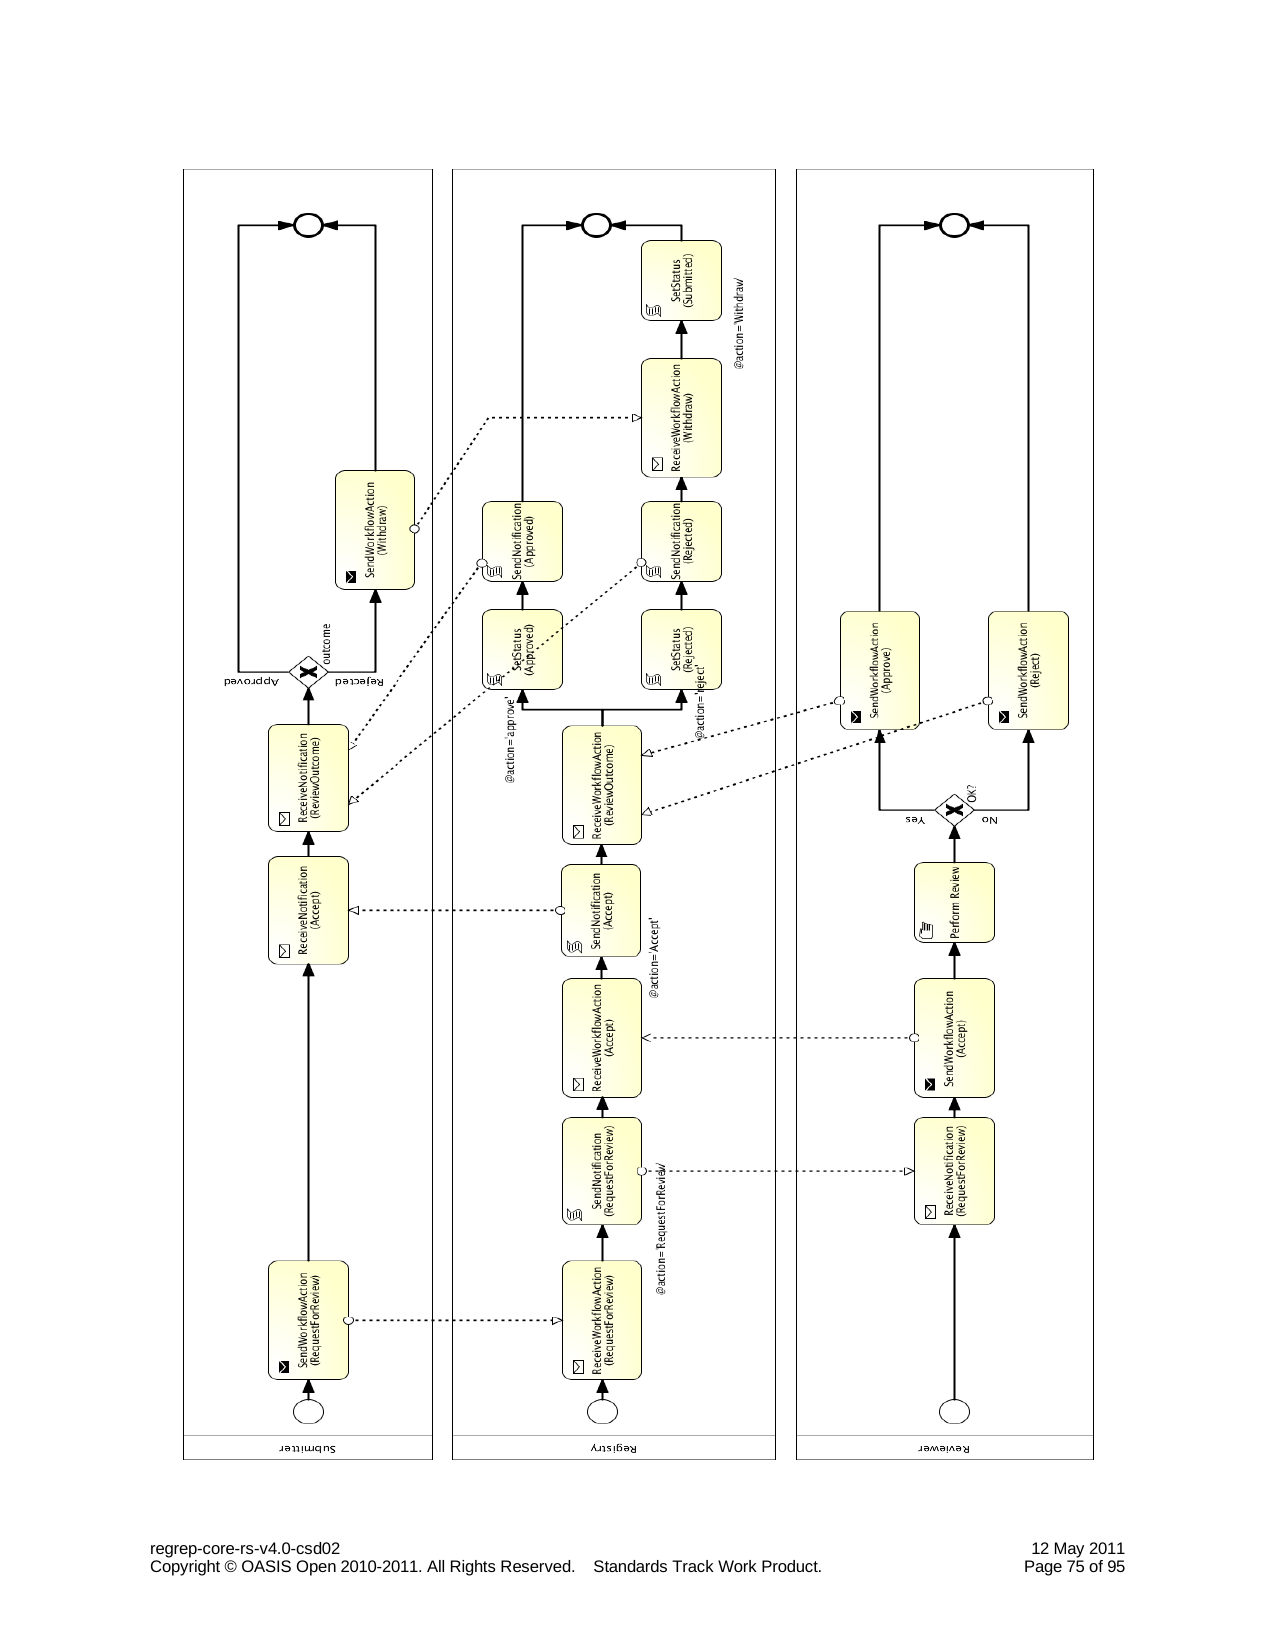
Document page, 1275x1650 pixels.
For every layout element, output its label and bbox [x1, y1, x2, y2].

picture [158, 150, 1117, 1480]
text [150, 150, 158, 1479]
text [1117, 150, 1125, 1479]
